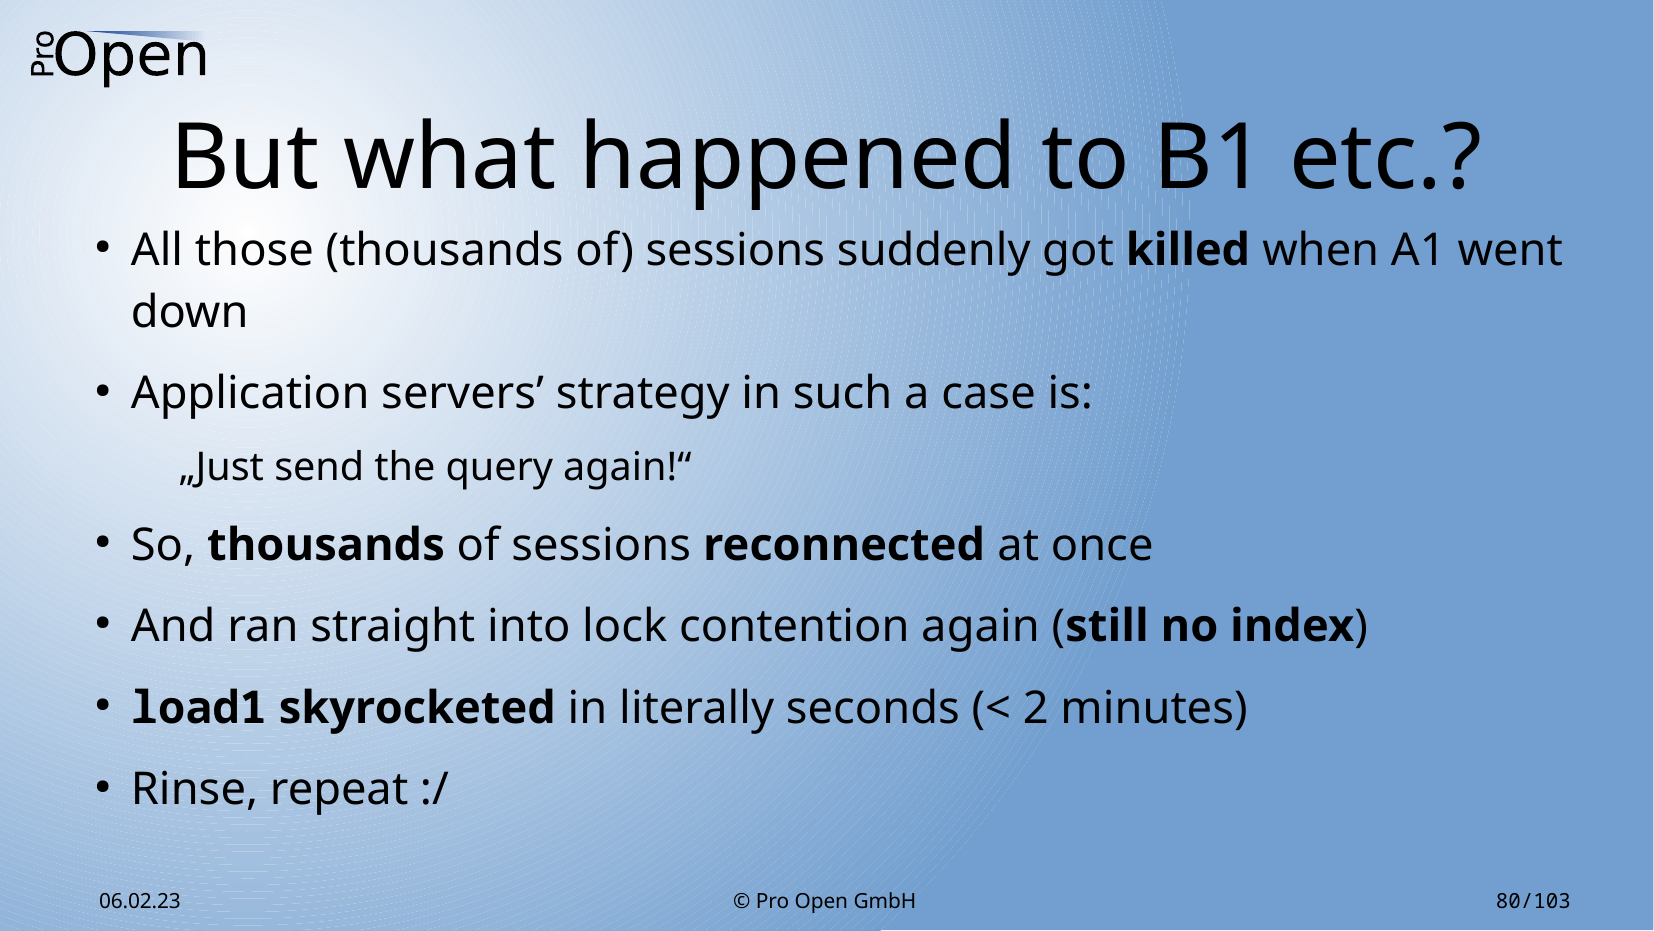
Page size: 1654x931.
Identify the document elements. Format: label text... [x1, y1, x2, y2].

list All those (thousands of) sessions suddenly got killed when A1 went down Application servers’ strategy in such a case is: „Just send the query again!“ So, thousands of sessions reconnected at once And ran straight into lock contention again (still no index) load1 skyrocketed in literally seconds (< 2 minutes) Rinse, repeat :/ [82, 217, 1571, 827]
title But what happened to B1 etc.? [82, 88, 1571, 217]
